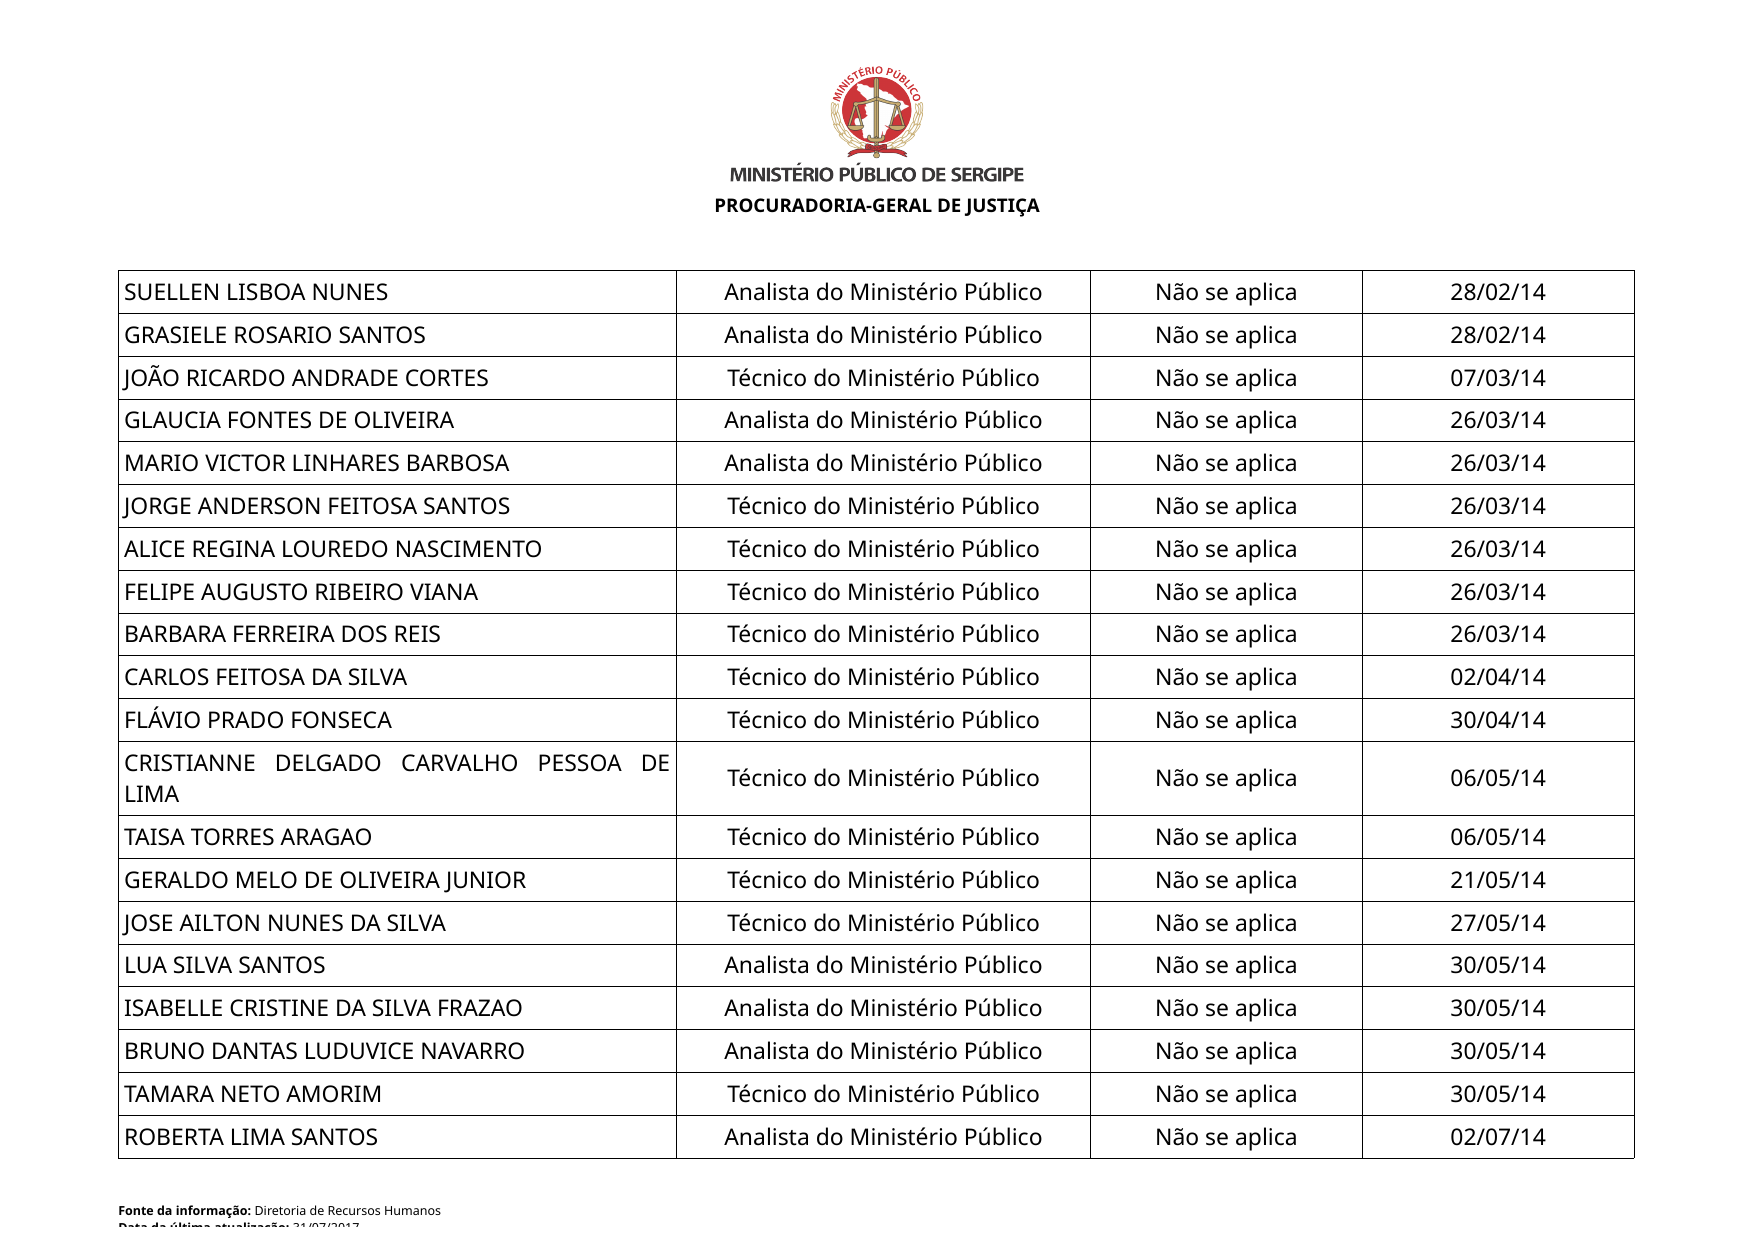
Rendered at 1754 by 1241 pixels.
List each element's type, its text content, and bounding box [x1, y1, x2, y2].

table_cell CRISTIANNE DELGADO CARVALHO PESSOA DE LIMA [119, 742, 676, 815]
table_cell 28/02/14 [1363, 314, 1634, 356]
table_cell 28/02/14 [1363, 271, 1634, 313]
table_cell 26/03/14 [1363, 528, 1634, 570]
table_cell Analista do Ministério Público [677, 271, 1090, 313]
table_cell FELIPE AUGUSTO RIBEIRO VIANA [119, 571, 676, 612]
table_cell Não se aplica [1091, 485, 1362, 527]
table_cell TAMARA NETO AMORIM [119, 1073, 676, 1115]
table_cell Não se aplica [1091, 1030, 1362, 1072]
table_cell 06/05/14 [1363, 816, 1634, 858]
table_cell Analista do Ministério Público [677, 1030, 1090, 1072]
table_cell Analista do Ministério Público [677, 400, 1090, 441]
table_cell 27/05/14 [1363, 902, 1634, 943]
table_cell Não se aplica [1091, 699, 1362, 741]
table_cell Técnico do Ministério Público [677, 571, 1090, 612]
table_cell 30/05/14 [1363, 1030, 1634, 1072]
table_cell CARLOS FEITOSA DA SILVA [119, 656, 676, 698]
table_cell Não se aplica [1091, 271, 1362, 313]
table_cell 06/05/14 [1363, 742, 1634, 815]
table_cell Técnico do Ministério Público [677, 1073, 1090, 1115]
table_cell Não se aplica [1091, 859, 1362, 901]
table_cell 30/04/14 [1363, 699, 1634, 741]
table_cell ISABELLE CRISTINE DA SILVA FRAZAO [119, 987, 676, 1029]
table_cell SUELLEN LISBOA NUNES [119, 271, 676, 313]
table_cell Não se aplica [1091, 902, 1362, 943]
table_cell Não se aplica [1091, 571, 1362, 612]
table_cell Não se aplica [1091, 400, 1362, 441]
table_cell Não se aplica [1091, 656, 1362, 698]
table_cell Técnico do Ministério Público [677, 699, 1090, 741]
table_cell Não se aplica [1091, 742, 1362, 815]
table_cell 30/05/14 [1363, 987, 1634, 1029]
table_cell GERALDO MELO DE OLIVEIRA JUNIOR [119, 859, 676, 901]
table_cell Técnico do Ministério Público [677, 902, 1090, 943]
table_cell Técnico do Ministério Público [677, 357, 1090, 398]
table_cell Não se aplica [1091, 945, 1362, 986]
table_cell Analista do Ministério Público [677, 1116, 1090, 1157]
table_cell 07/03/14 [1363, 357, 1634, 398]
table_cell Analista do Ministério Público [677, 945, 1090, 986]
table_cell 26/03/14 [1363, 614, 1634, 655]
table_cell Não se aplica [1091, 1073, 1362, 1115]
table_cell ROBERTA LIMA SANTOS [119, 1116, 676, 1157]
table_cell LUA SILVA SANTOS [119, 945, 676, 986]
table_cell Analista do Ministério Público [677, 987, 1090, 1029]
picture [730, 66, 1024, 185]
table_cell 02/07/14 [1363, 1116, 1634, 1157]
table_cell 21/05/14 [1363, 859, 1634, 901]
table_cell JORGE ANDERSON FEITOSA SANTOS [119, 485, 676, 527]
table_cell 26/03/14 [1363, 400, 1634, 441]
table_cell JOÃO RICARDO ANDRADE CORTES [119, 357, 676, 398]
table_cell 26/03/14 [1363, 442, 1634, 484]
table_cell Técnico do Ministério Público [677, 816, 1090, 858]
table_cell FLÁVIO PRADO FONSECA [119, 699, 676, 741]
table_cell 26/03/14 [1363, 571, 1634, 612]
table_cell Técnico do Ministério Público [677, 614, 1090, 655]
table_cell BARBARA FERREIRA DOS REIS [119, 614, 676, 655]
table_cell Não se aplica [1091, 614, 1362, 655]
table_cell Não se aplica [1091, 442, 1362, 484]
table_cell Técnico do Ministério Público [677, 485, 1090, 527]
table_cell Analista do Ministério Público [677, 314, 1090, 356]
table_cell Não se aplica [1091, 314, 1362, 356]
table_cell Não se aplica [1091, 357, 1362, 398]
table_cell GRASIELE ROSARIO SANTOS [119, 314, 676, 356]
table_cell JOSE AILTON NUNES DA SILVA [119, 902, 676, 943]
table_cell Não se aplica [1091, 1116, 1362, 1157]
table_cell Técnico do Ministério Público [677, 656, 1090, 698]
table_cell 30/05/14 [1363, 1073, 1634, 1115]
table_cell 26/03/14 [1363, 485, 1634, 527]
table_cell 30/05/14 [1363, 945, 1634, 986]
table_cell Analista do Ministério Público [677, 442, 1090, 484]
table_cell Não se aplica [1091, 987, 1362, 1029]
table_cell BRUNO DANTAS LUDUVICE NAVARRO [119, 1030, 676, 1072]
table_cell Não se aplica [1091, 528, 1362, 570]
table_cell MARIO VICTOR LINHARES BARBOSA [119, 442, 676, 484]
table_cell ALICE REGINA LOUREDO NASCIMENTO [119, 528, 676, 570]
table_cell Técnico do Ministério Público [677, 528, 1090, 570]
table_cell 02/04/14 [1363, 656, 1634, 698]
table_cell Técnico do Ministério Público [677, 859, 1090, 901]
table_cell GLAUCIA FONTES DE OLIVEIRA [119, 400, 676, 441]
table_cell TAISA TORRES ARAGAO [119, 816, 676, 858]
table_cell Técnico do Ministério Público [677, 742, 1090, 815]
table_cell Não se aplica [1091, 816, 1362, 858]
